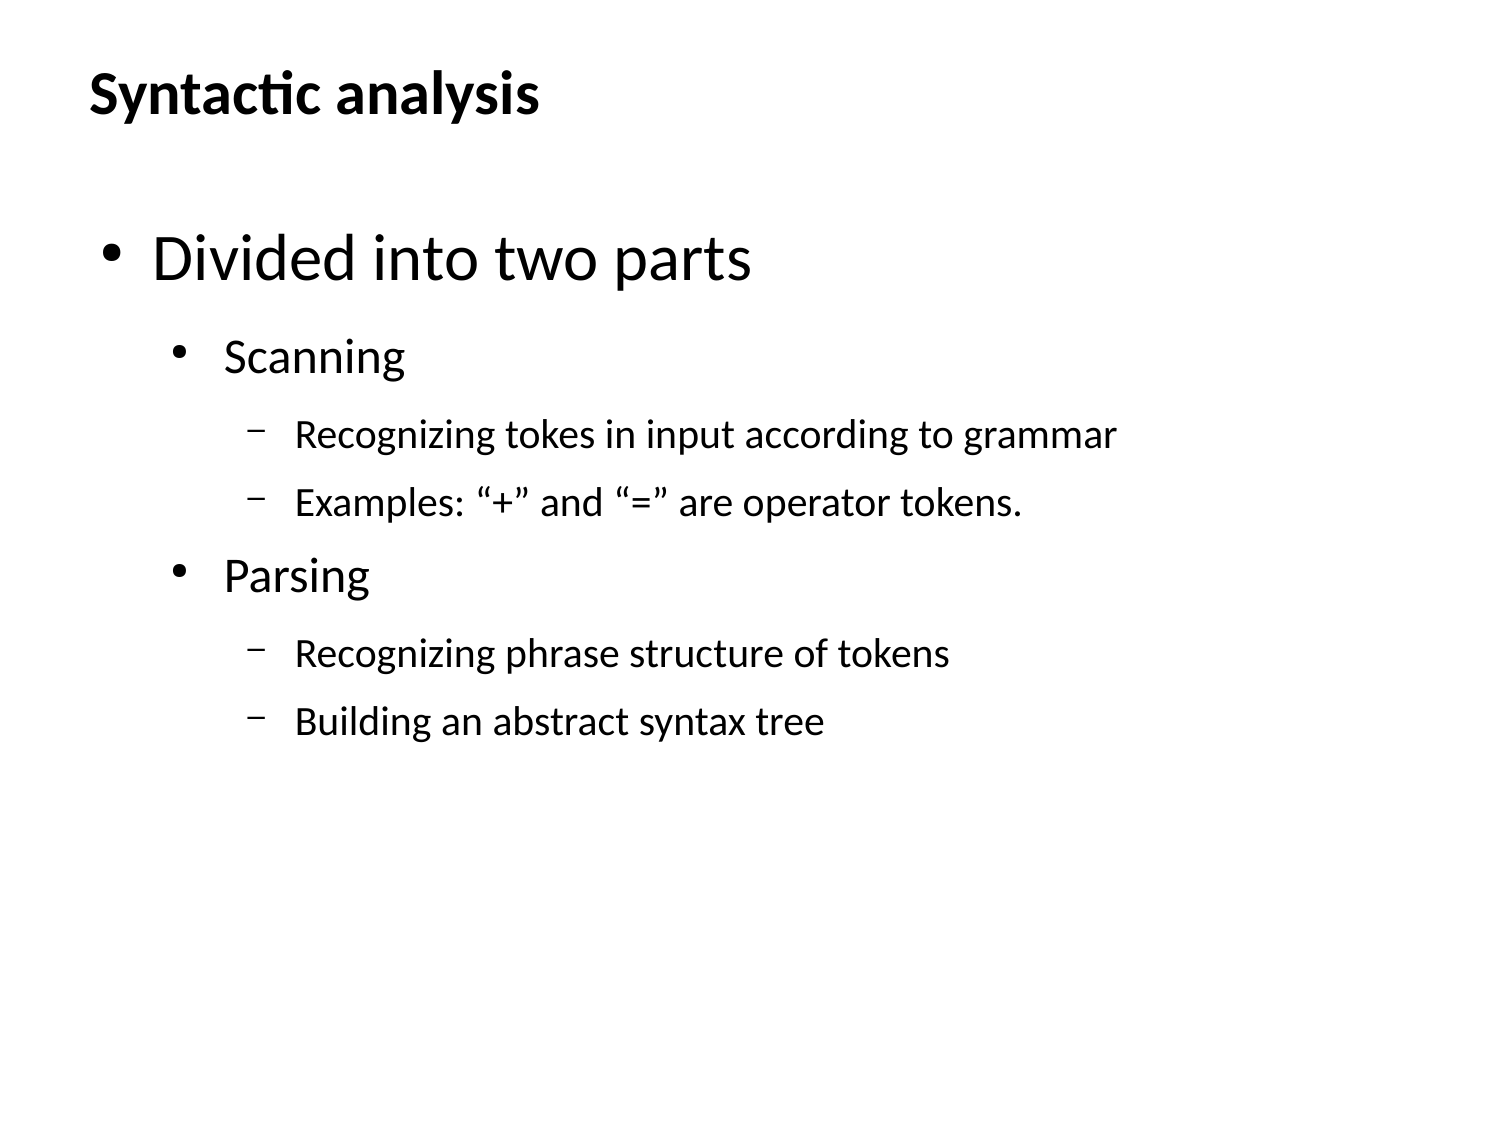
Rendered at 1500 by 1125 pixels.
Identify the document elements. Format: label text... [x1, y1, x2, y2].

list Divided into two parts Scanning Recognizing tokes in input according to grammar Examples: “+” and “=” are operator tokens. Parsing Recognizing phrase structure of tokens Building an abstract syntax tree [67, 206, 1418, 950]
title Syntactic analysis [75, 45, 1425, 233]
